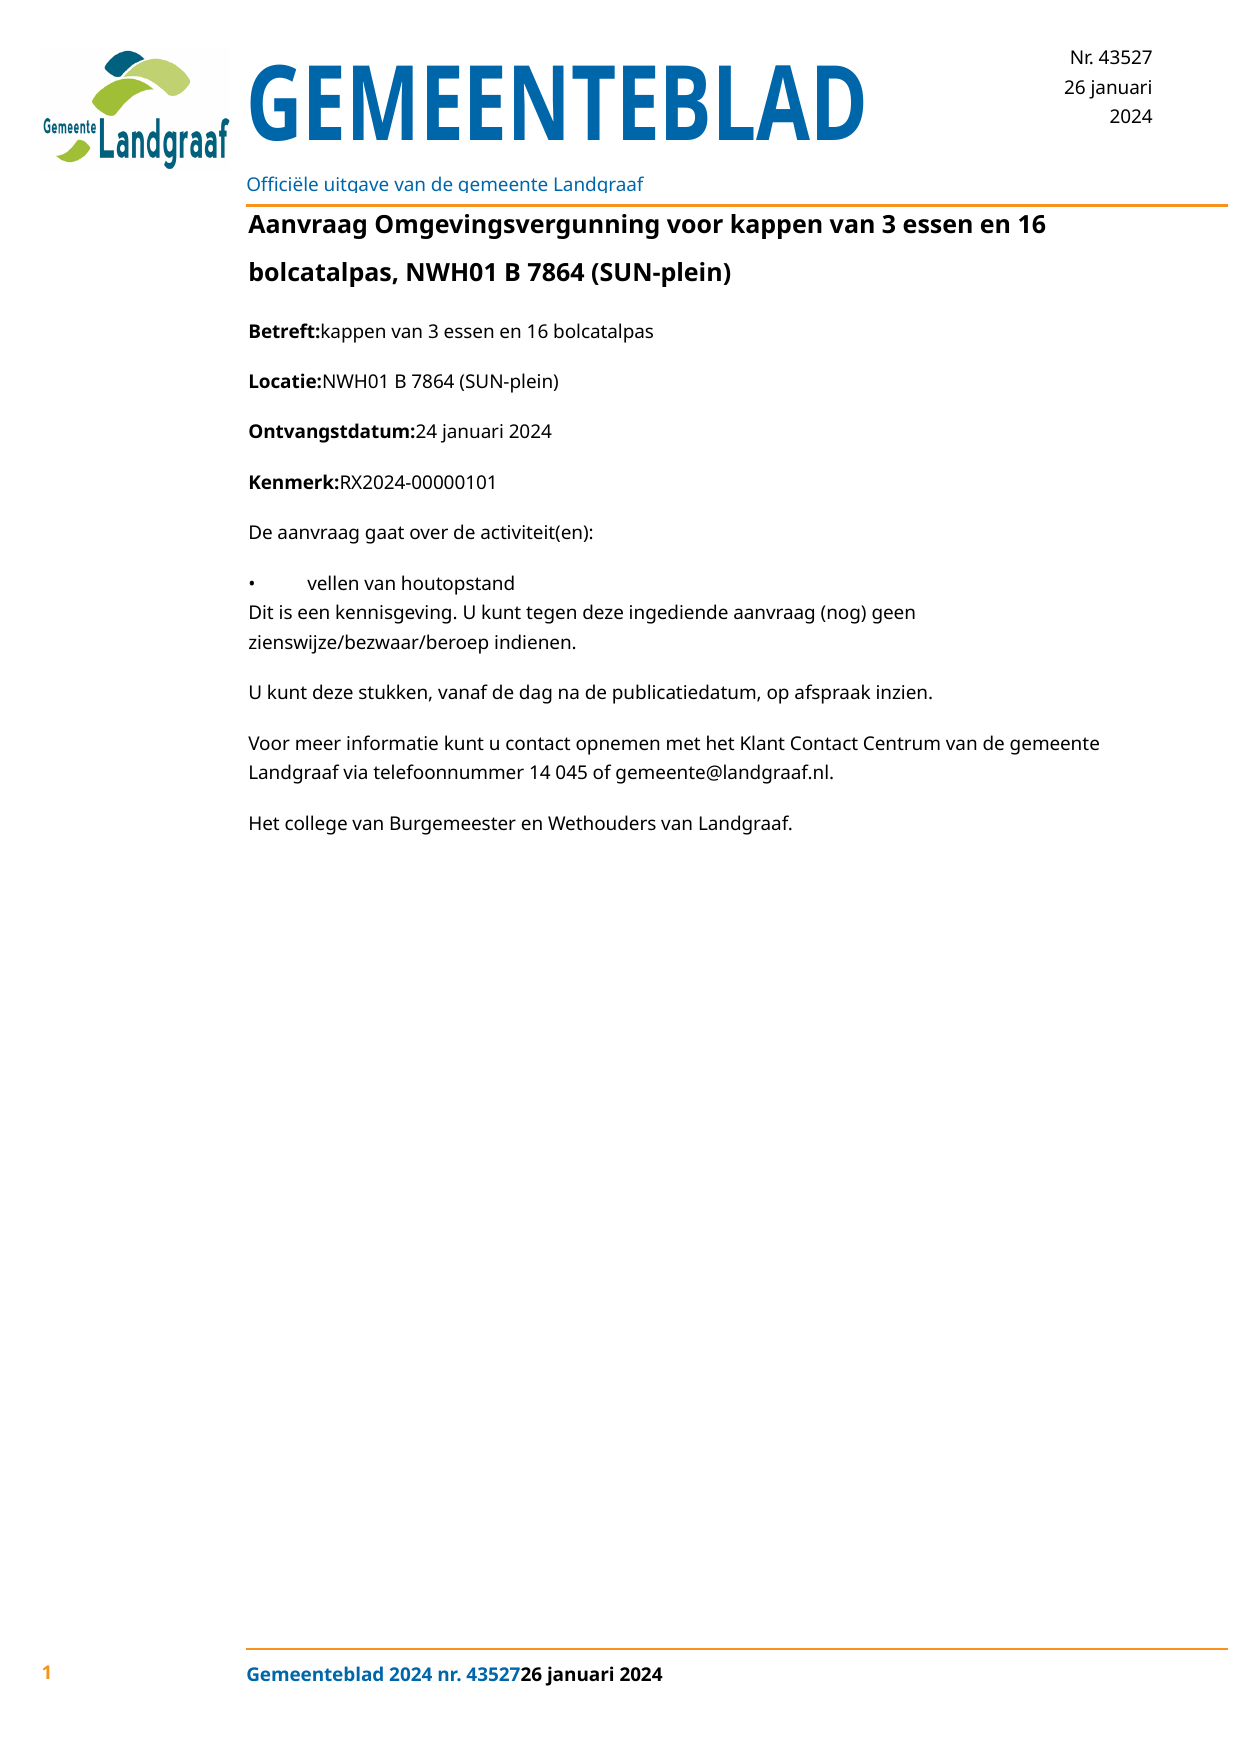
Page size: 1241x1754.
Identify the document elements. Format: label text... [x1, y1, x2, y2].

list vellen van houtopstand [248, 570, 1152, 596]
text U kunt deze stukken, vanaf de dag na de publicatiedatum, op afspraak inzien. [248, 679, 1152, 705]
text Betreft:kappen van 3 essen en 16 bolcatalpas [248, 318, 1152, 344]
text Aanvraag Omgevingsvergunning voor kappen van 3 essen en 16 bolcatalpas, NWH01 B 7864 (SUN-plein) [248, 207, 1152, 288]
text Ontvangstdatum:24 januari 2024 [248, 419, 1152, 444]
text Het college van Burgemeester en Wethouders van Landgraaf. [248, 810, 1152, 836]
text De aanvraag gaat over de activiteit(en): [248, 519, 1152, 545]
picture [41, 47, 231, 172]
text Locatie:NWH01 B 7864 (SUN-plein) [248, 368, 1152, 394]
text Dit is een kennisgeving. U kunt tegen deze ingediende aanvraag (nog) geen zienswijze/bezwaar/beroep indienen. [248, 599, 1152, 655]
text Voor meer informatie kunt u contact opnemen met het Klant Contact Centrum van de gemeente Landgraaf via telefoonnummer 14 045 of gemeente@landgraaf.nl. [248, 730, 1152, 785]
text Kenmerk:RX2024-00000101 [248, 469, 1152, 495]
